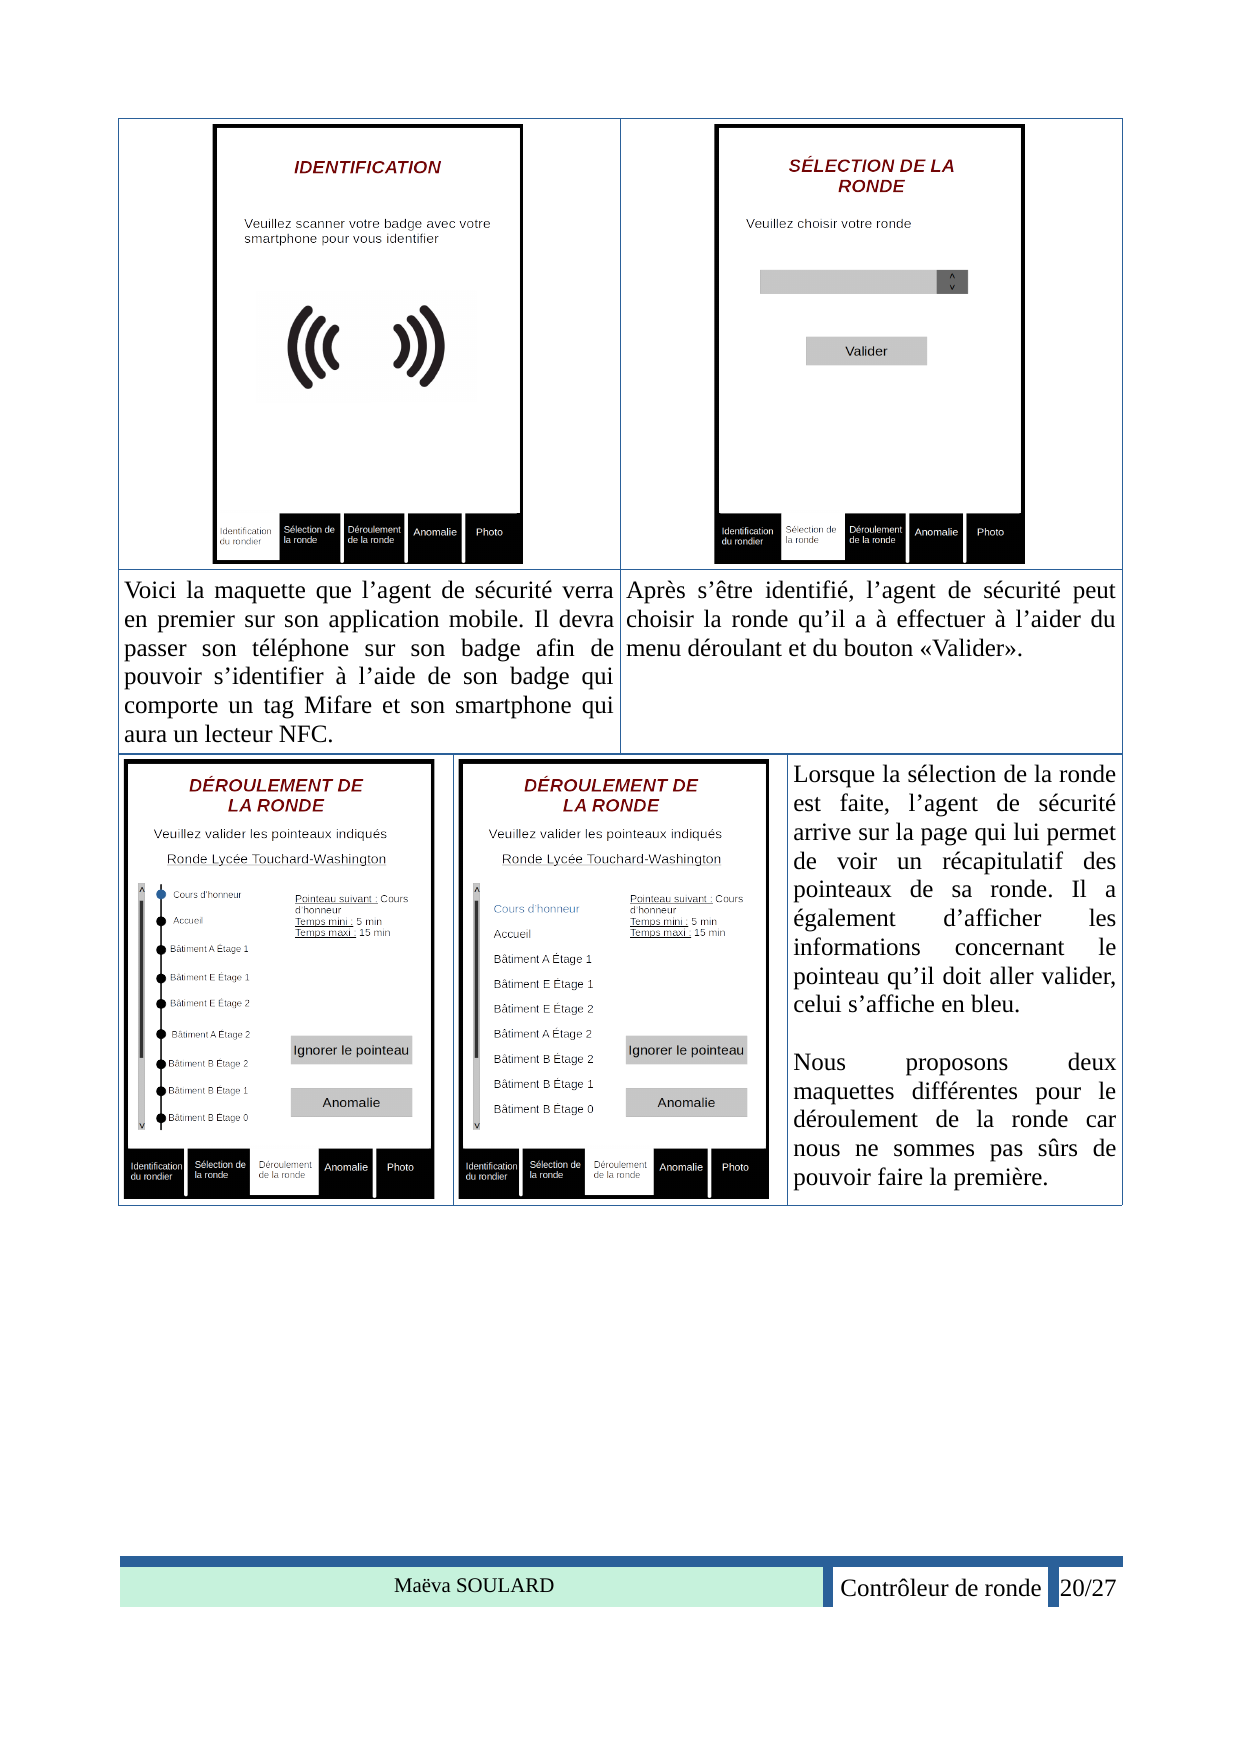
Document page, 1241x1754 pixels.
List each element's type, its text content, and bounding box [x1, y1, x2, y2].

table_cell Après s’être identifié, l’agent de sécurité peut choisir la ronde qu’il a à effectuer à l’aider du menu déroulant et du bouton «Valider». [621, 570, 1122, 753]
table_cell Voici la maquette que l’agent de sécurité verra en premier sur son application mobile. Il devra passer son téléphone sur son badge afin de pouvoir s’identifier à l’aide de son badge qui comporte un tag Mifare et son smartphone qui aura un lecteur NFC. [119, 570, 620, 753]
picture [458, 759, 769, 1199]
picture [123, 759, 435, 1199]
picture [714, 124, 1025, 564]
table_header [621, 119, 1122, 569]
table_header Lorsque la sélection de la ronde est faite, l’agent de sécurité arrive sur la page qui lui permet de voir un récapitulatif des pointeaux de sa ronde. Il a également d’afficher les informations concernant le pointeau qu’il doit aller valider, celui s’affiche en bleu. Nous proposons deux maquettes différentes pour le déroulement de la ronde car nous ne sommes pas sûrs de pouvoir faire la première. [788, 755, 1122, 1204]
table_header [119, 755, 453, 1204]
picture [212, 124, 523, 564]
table_header [119, 119, 620, 569]
table_header [454, 755, 787, 1204]
